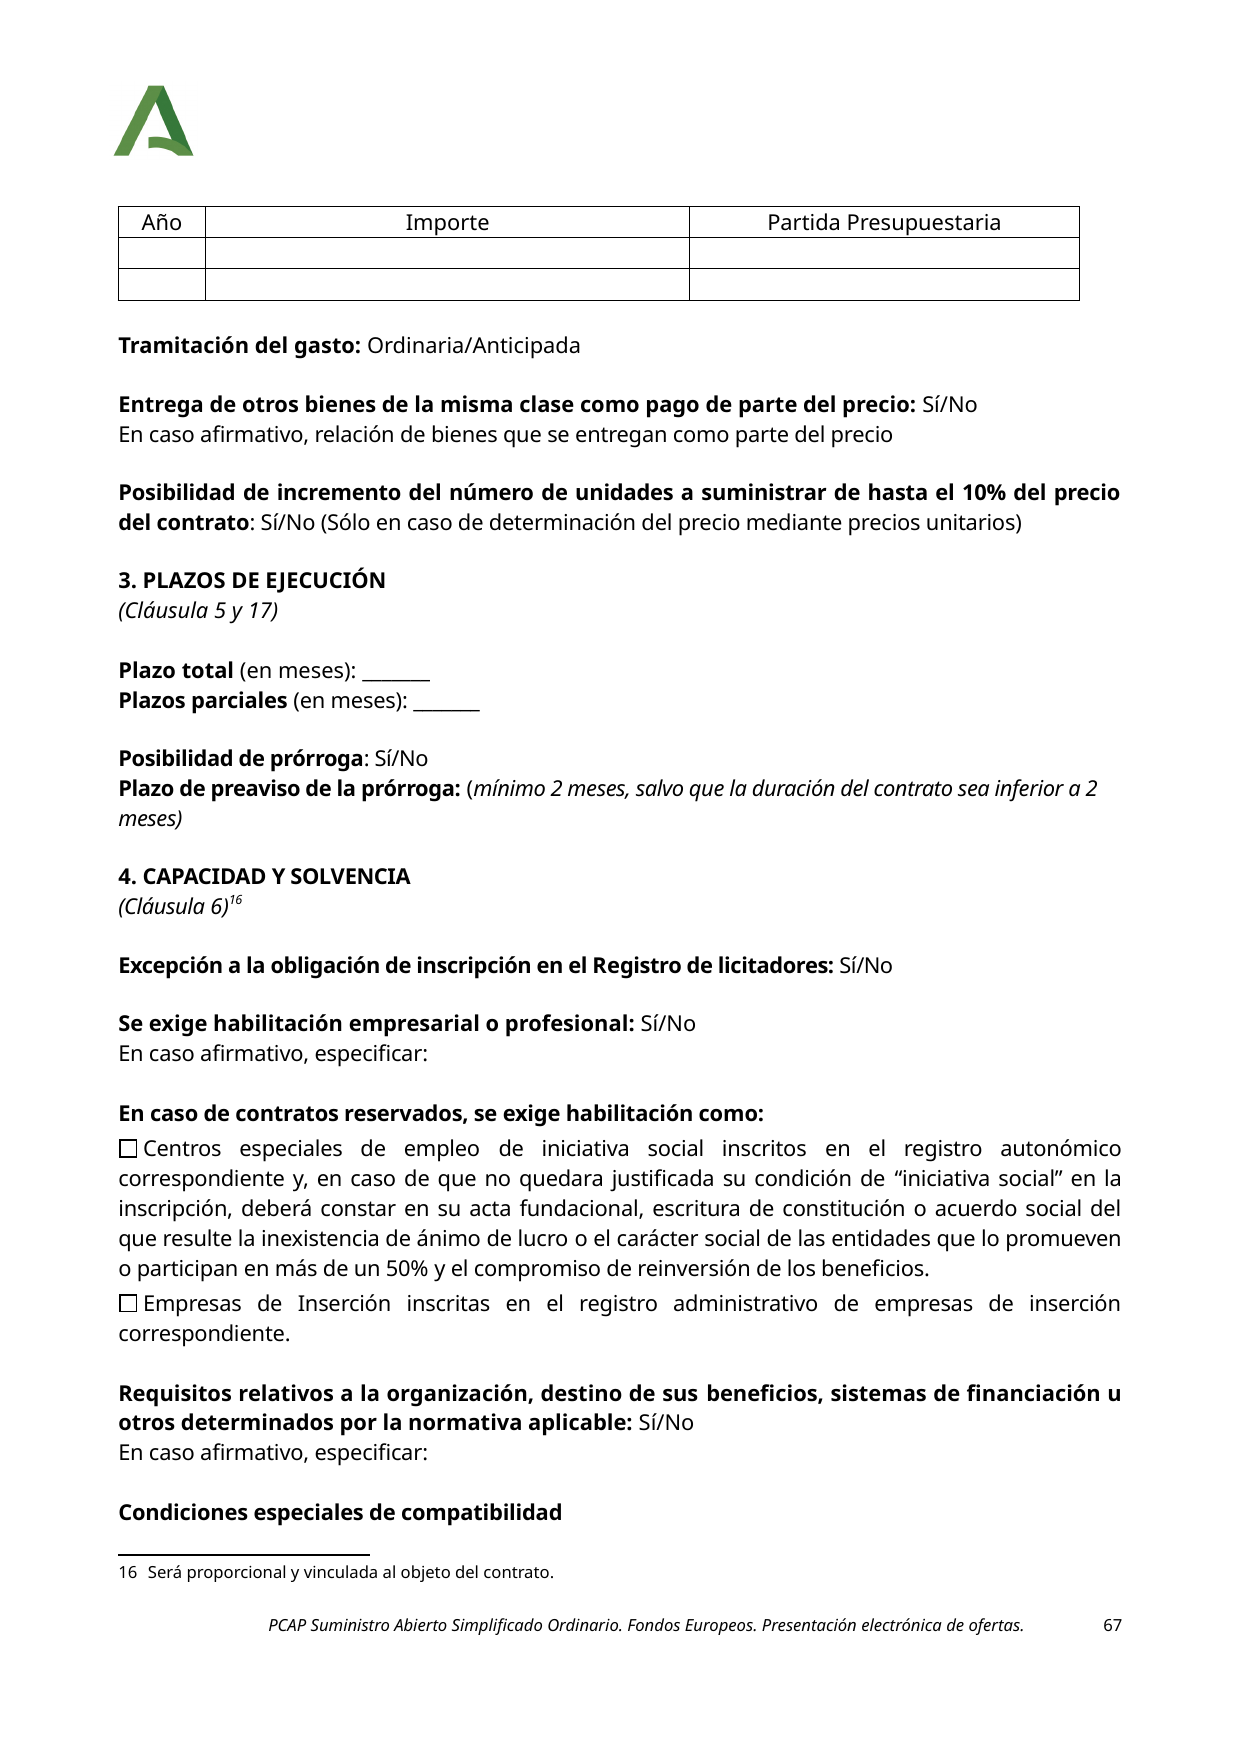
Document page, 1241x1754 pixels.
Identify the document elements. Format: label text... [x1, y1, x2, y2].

text Centros especiales de empleo de iniciativa social inscritos en el registro autonómico correspondiente y, en caso de que no quedara justificada su condición de “iniciativa social” en la inscripción, deberá constar en su acta fundacional, escritura de constitución o acuerdo social del que resulte la inexistencia de ánimo de lucro o el carácter social de las entidades que lo promueven o participan en más de un 50% y el compromiso de reinversión de los beneficios. [118, 1133, 1122, 1282]
table_cell [119, 238, 205, 268]
table_header Partida Presupuestaria [690, 207, 1079, 237]
table_cell [119, 269, 205, 299]
table_cell [690, 269, 1079, 299]
text Se exige habilitación empresarial o profesional: Sí/No [118, 1008, 1122, 1038]
text Será proporcional y vinculada al objeto del contrato. [118, 1561, 1122, 1584]
text Tramitación del gasto: Ordinaria/Anticipada [118, 330, 1122, 360]
text Posibilidad de prórroga: Sí/No [118, 743, 1122, 773]
text Requisitos relativos a la organización, destino de sus beneficios, sistemas de financiación u otros determinados por la normativa aplicable: Sí/No [118, 1378, 1122, 1437]
text En caso de contratos reservados, se exige habilitación como: [118, 1098, 1122, 1127]
text (Cláusula 6) [118, 891, 1122, 921]
text 4. CAPACIDAD Y SOLVENCIA [118, 861, 1122, 891]
text Empresas de Inserción inscritas en el registro administrativo de empresas de inserción correspondiente. [118, 1288, 1122, 1348]
table_header Importe [206, 207, 689, 237]
table_cell [206, 269, 689, 299]
table_cell [690, 238, 1079, 268]
table_cell [206, 238, 689, 268]
text (Cláusula 5 y 17) [118, 595, 1122, 625]
picture [109, 81, 198, 160]
text Plazos parciales (en meses): _______ [118, 685, 1122, 714]
text Posibilidad de incremento del número de unidades a suministrar de hasta el 10% del precio del contrato: Sí/No (Sólo en caso de determinación del precio mediante precios unitarios) [118, 477, 1122, 537]
text En caso afirmativo, relación de bienes que se entregan como parte del precio [118, 419, 1122, 448]
text Plazo total (en meses): _______ [118, 655, 1122, 685]
text En caso afirmativo, especificar: [118, 1437, 1122, 1467]
text Plazo de preaviso de la prórroga: (mínimo 2 meses, salvo que la duración del contrato sea inferior a 2 meses) [118, 773, 1122, 833]
text En caso afirmativo, especificar: [118, 1038, 1122, 1068]
text Condiciones especiales de compatibilidad [118, 1497, 1122, 1527]
table_header Año [119, 207, 205, 237]
text Excepción a la obligación de inscripción en el Registro de licitadores: Sí/No [118, 950, 1122, 979]
text Entrega de otros bienes de la misma clase como pago de parte del precio: Sí/No [118, 389, 1122, 419]
text 3. PLAZOS DE EJECUCIÓN [118, 566, 1122, 595]
